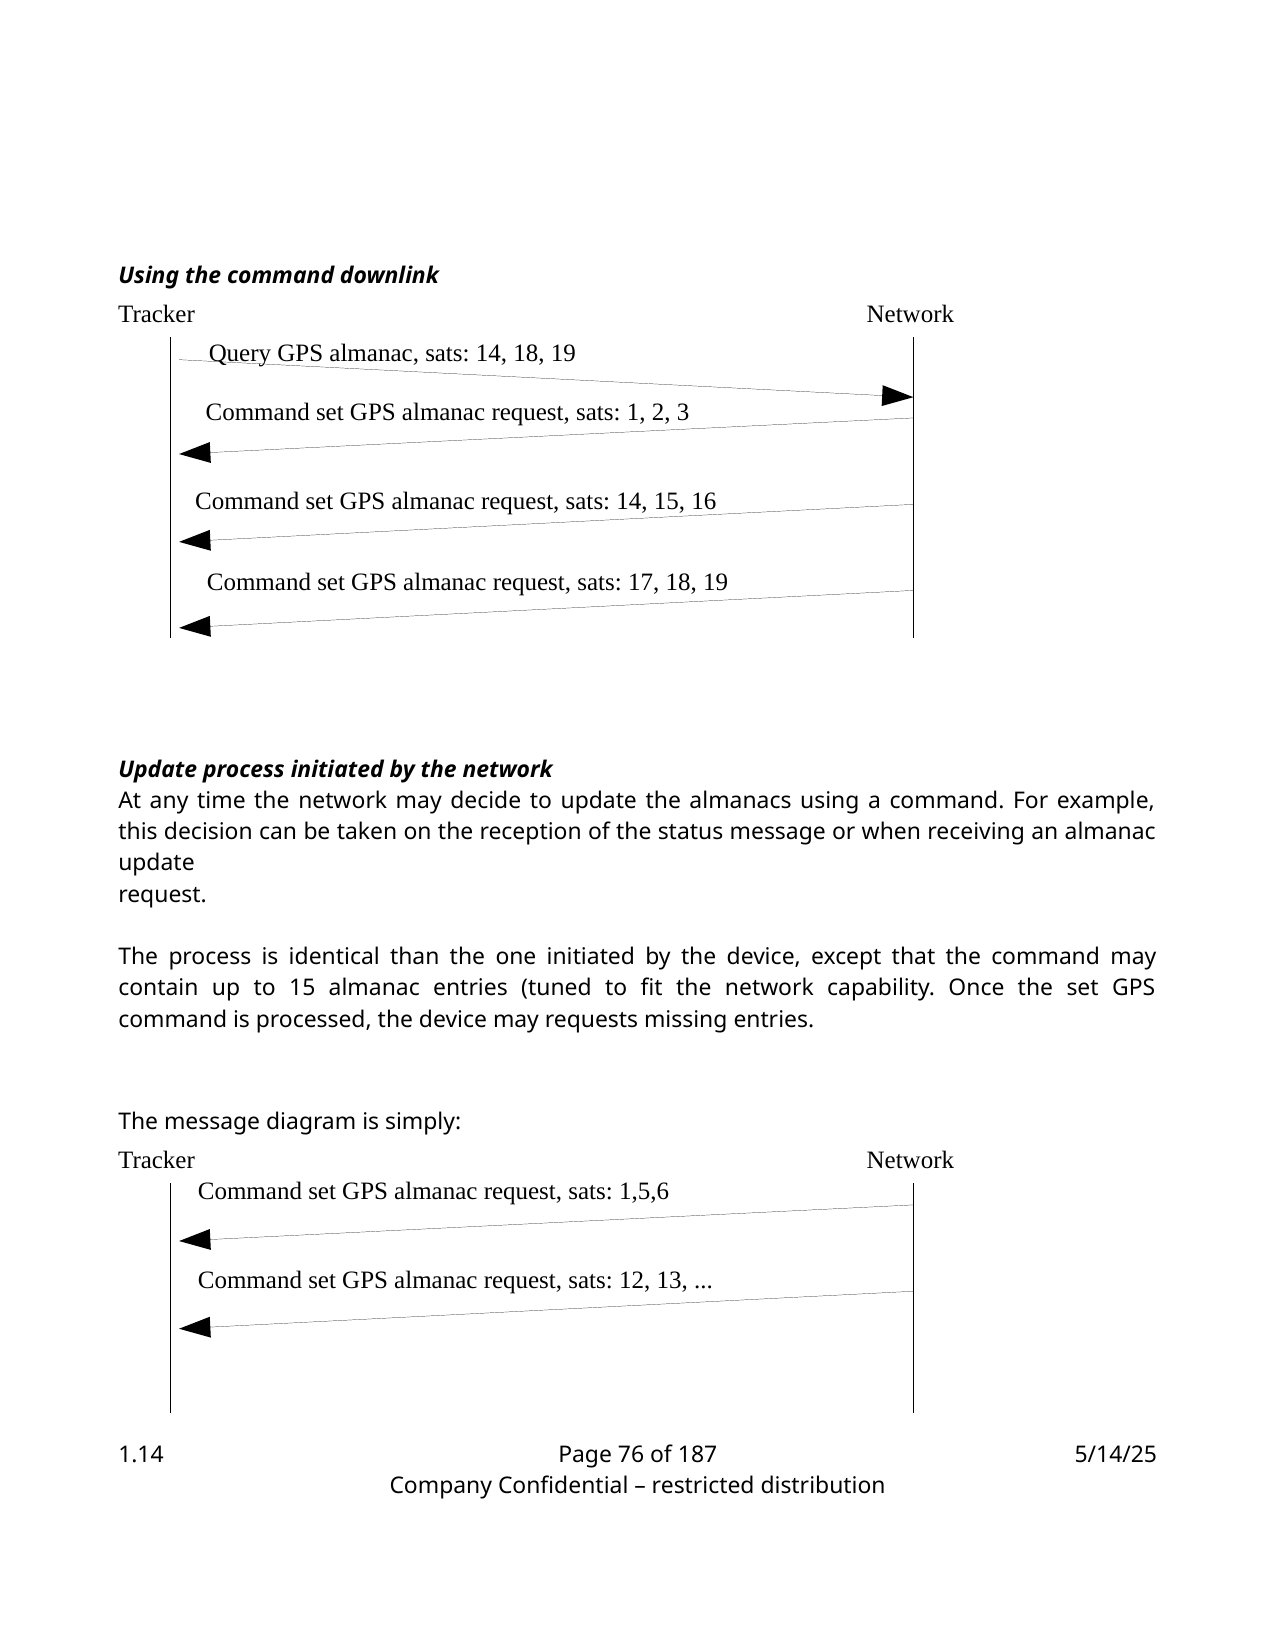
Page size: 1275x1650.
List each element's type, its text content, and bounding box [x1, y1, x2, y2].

text At any time the network may decide to update the almanacs using a command. For example, this decision can be taken on the reception of the status message or when receiving an almanac update [118, 784, 1157, 877]
text The process is identical than the one initiated by the device, except that the command may contain up to 15 almanac entries (tuned to fit the network capability. Once the set GPS command is processed, the device may requests missing entries. [118, 940, 1157, 1034]
text Update process initiated by the network [118, 752, 1157, 784]
text The message diagram is simply: [118, 1105, 1157, 1136]
text request. [118, 877, 1157, 909]
text Using the command downlink [118, 259, 1157, 290]
